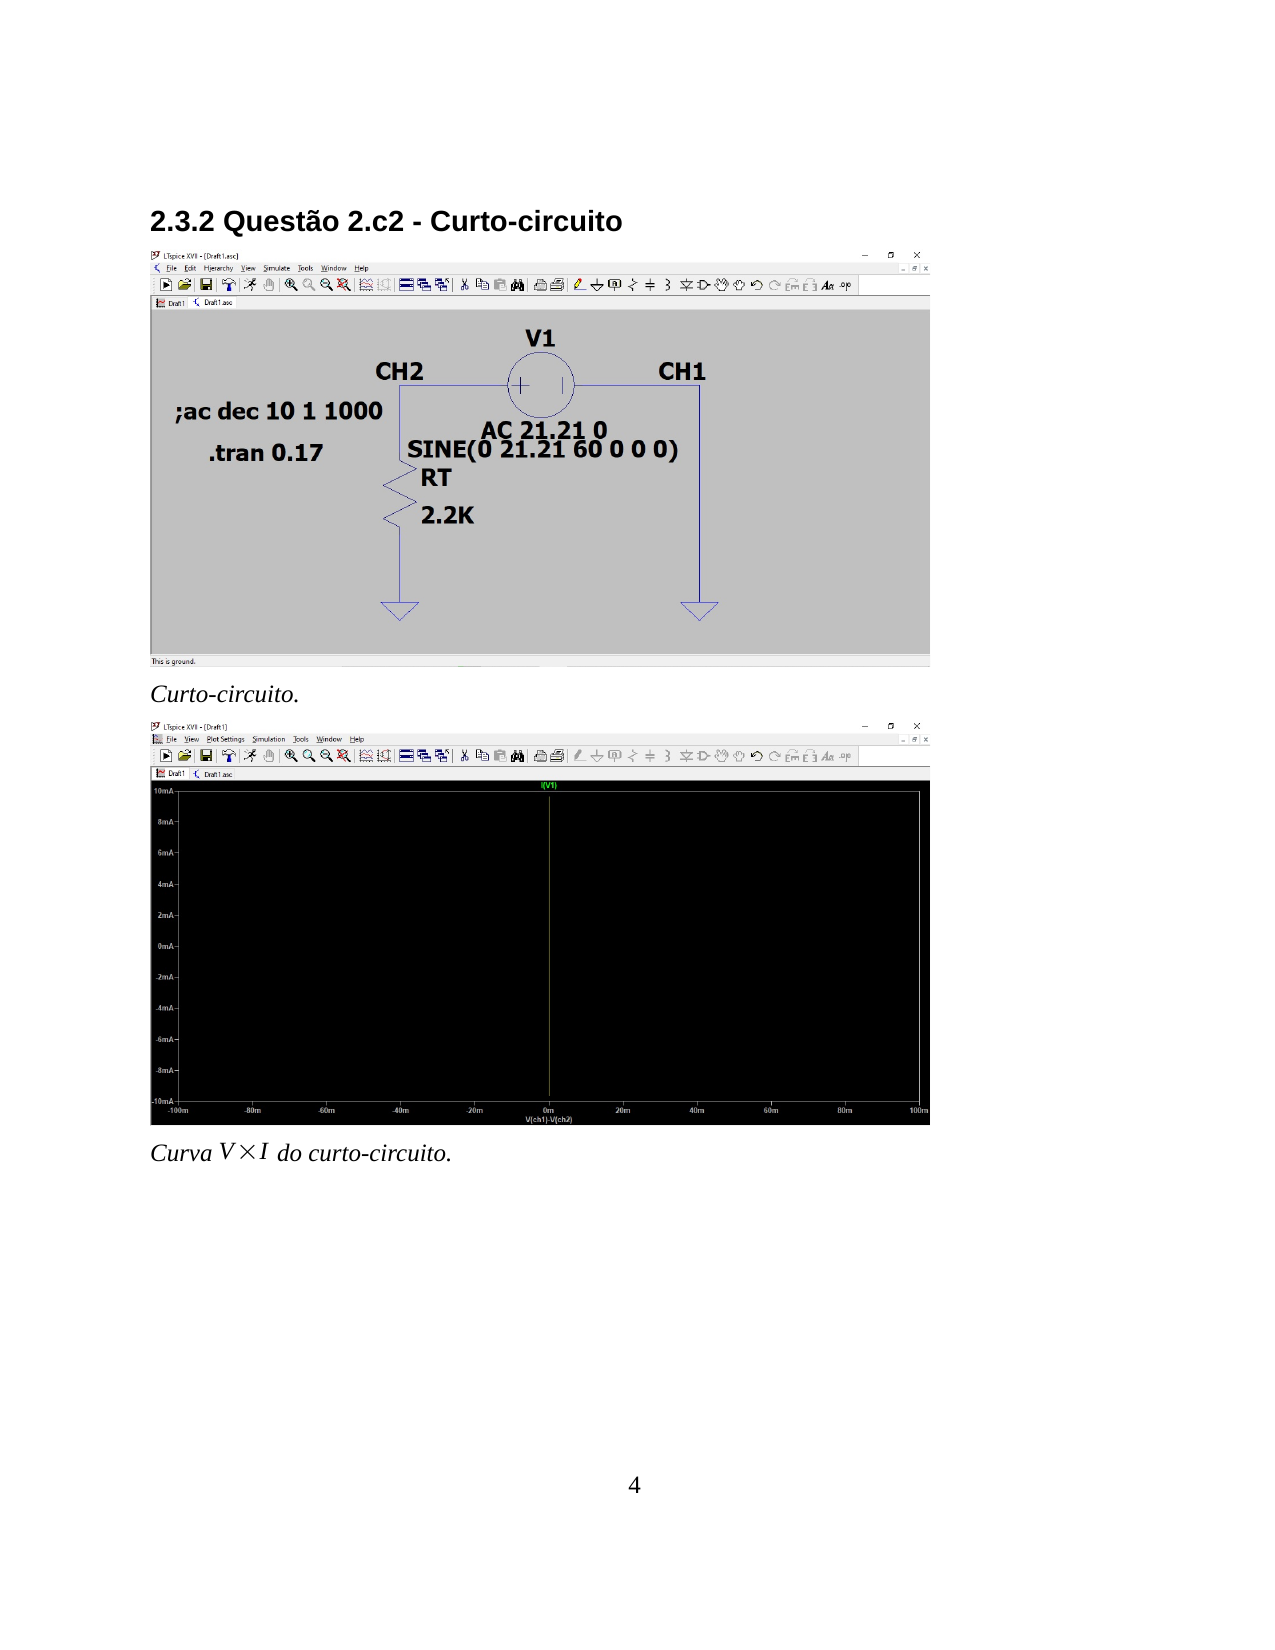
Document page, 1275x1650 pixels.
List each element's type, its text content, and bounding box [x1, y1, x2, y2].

text Curto-circuito. [150, 679, 1125, 708]
picture [150, 720, 930, 1126]
subtitle 2.3.2 Questão 2.c2 - Curto-circuito [150, 204, 1125, 237]
text Curva do curto-circuito. [150, 1138, 1125, 1166]
picture [150, 249, 930, 667]
